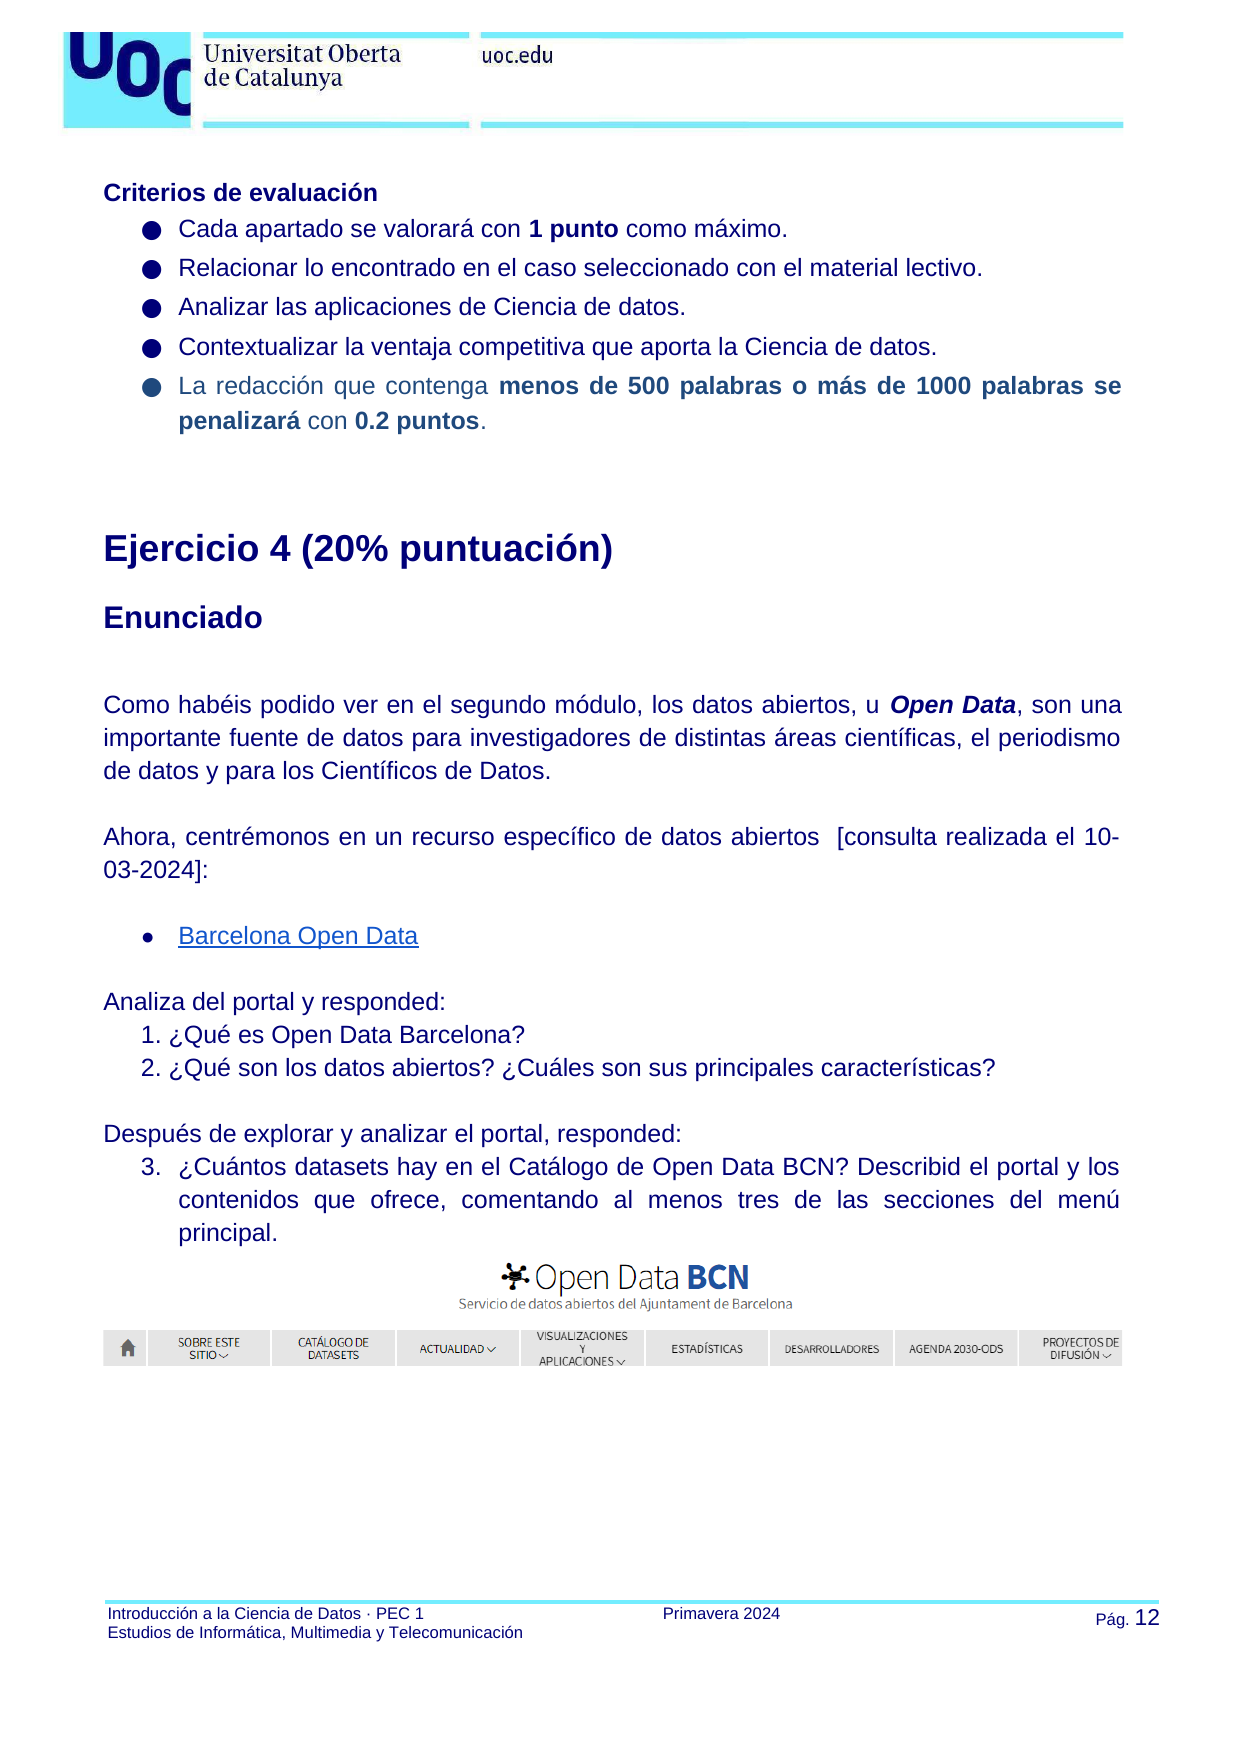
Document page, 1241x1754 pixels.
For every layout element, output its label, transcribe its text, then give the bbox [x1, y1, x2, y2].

text Después de explorar y analizar el portal, responded: [103, 1119, 1122, 1148]
list Analizar las aplicaciones de Ciencia de datos. [141, 289, 1122, 323]
text Ejercicio 4 (20% puntuación) [103, 526, 1122, 569]
text 2. ¿Qué son los datos abiertos? ¿Cuáles son sus principales características? [103, 1053, 1122, 1082]
text Criterios de evaluación [103, 71, 1122, 206]
picture [103, 1251, 1123, 1366]
list Relacionar lo encontrado en el caso seleccionado con el material lectivo. [141, 250, 1122, 284]
picture [57, 32, 92, 136]
list ¿Cuántos datasets hay en el Catálogo de Open Data BCN? Describid el portal y los contenidos que ofrece, comentando al menos tres de las secciones del menú principal. [141, 1152, 1122, 1247]
text Como habéis podido ver en el segundo módulo, los datos abiertos, u Open Data, son una importante fuente de datos para investigadores de distintas áreas científicas, el periodismo de datos y para los Científicos de Datos. [103, 690, 1122, 785]
list Cada apartado se valorará con 1 punto como máximo. [141, 211, 1122, 245]
list La redacción que contenga menos de 500 palabras o más de 1000 palabras se penalizará con 0.2 puntos. [141, 367, 1122, 434]
text Ahora, centrémonos en un recurso específico de datos abiertos [consulta realizada el 10-03-2024]: [103, 822, 1122, 884]
list Barcelona Open Data [141, 921, 1122, 950]
text 1. ¿Qué es Open Data Barcelona? [141, 1020, 1122, 1049]
text Enunciado [103, 599, 1122, 635]
list Contextualizar la ventaja competitiva que aporta la Ciencia de datos. [141, 328, 1122, 362]
text Analiza del portal y responded: [103, 987, 1122, 1016]
